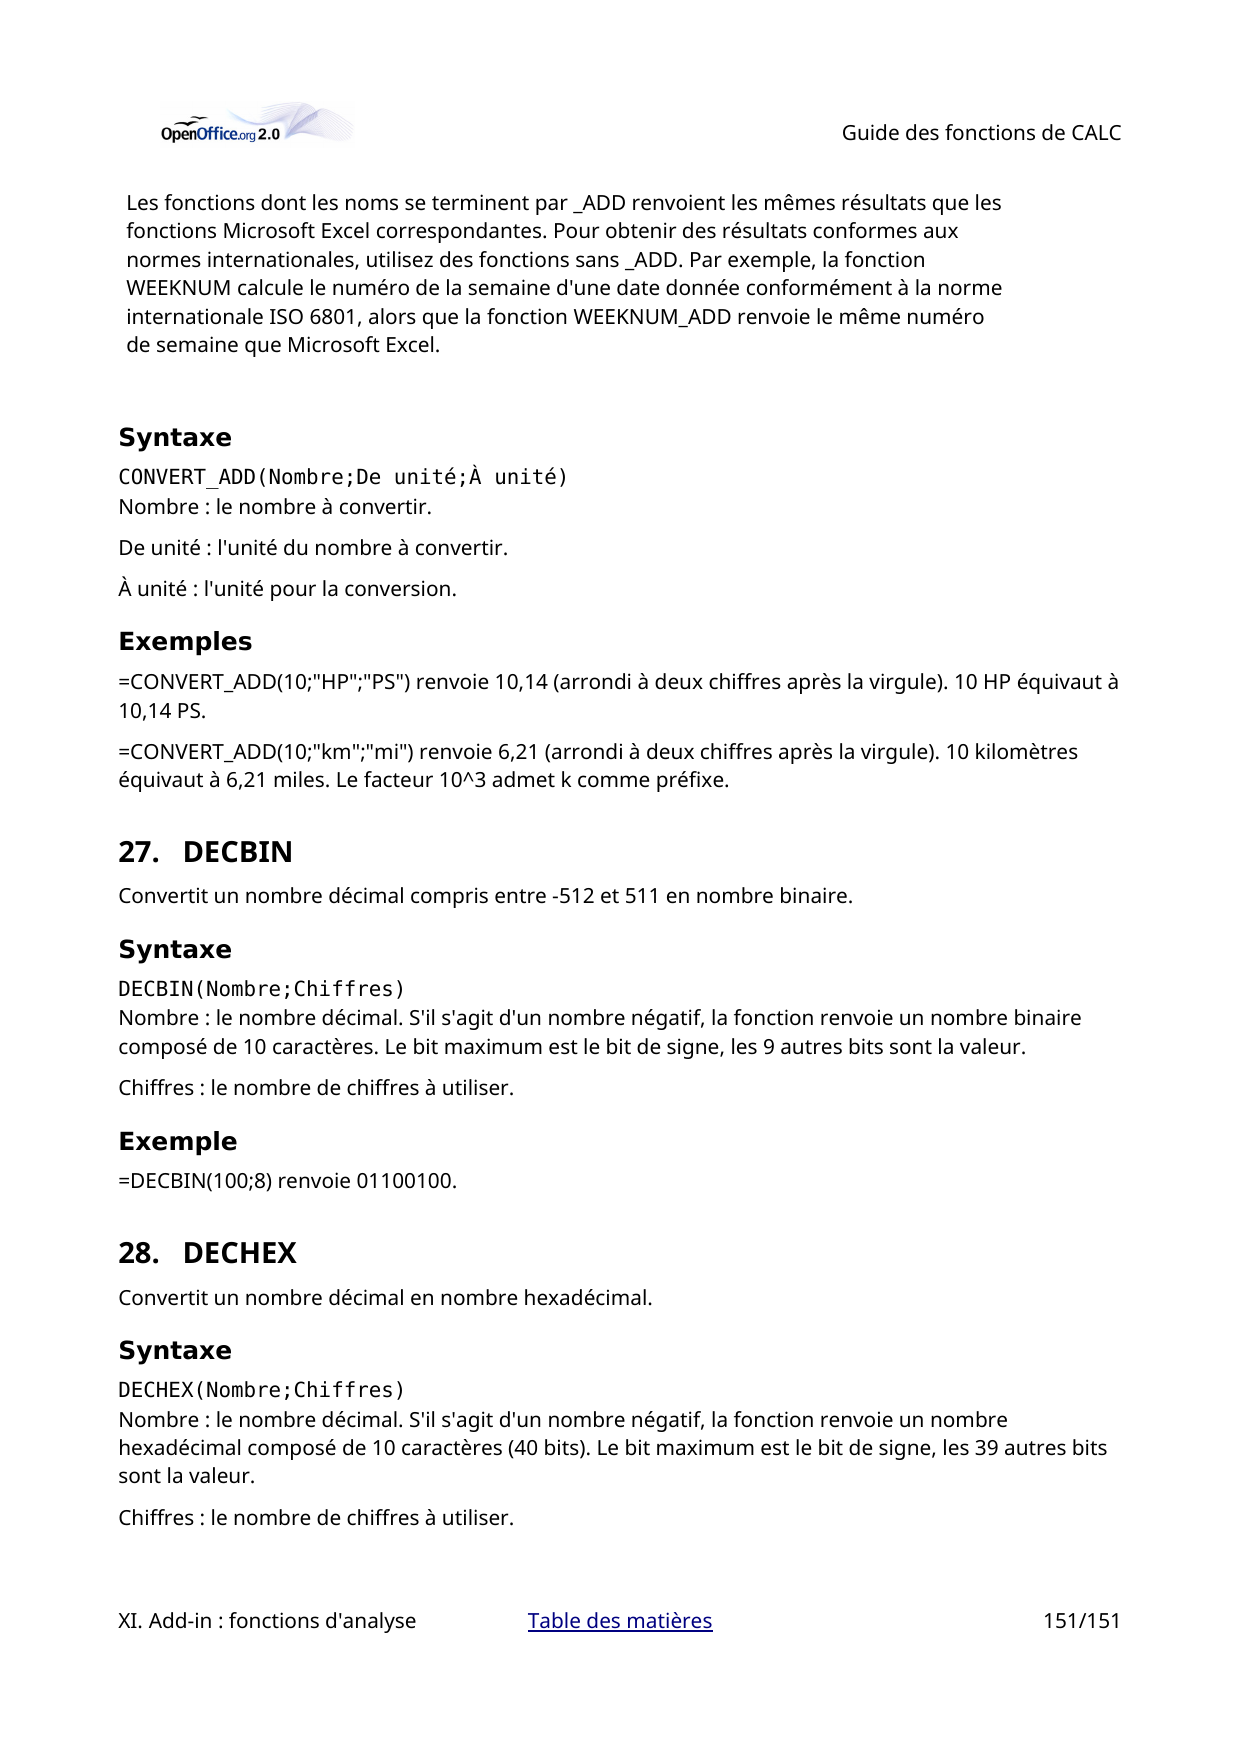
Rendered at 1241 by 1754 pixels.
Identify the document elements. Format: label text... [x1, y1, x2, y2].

text De unité : l'unité du nombre à convertir. [118, 533, 1122, 561]
text =CONVERT_ADD(10;"km";"mi") renvoie 6,21 (arrondi à deux chiffres après la virgule). 10 kilomètres équivaut à 6,21 miles. Le facteur 10^3 admet k comme préfixe. [118, 737, 1122, 794]
text Nombre : le nombre à convertir. [118, 492, 1122, 520]
subtitle Exemples [118, 628, 1122, 657]
text =DECBIN(100;8) renvoie 01100100. [118, 1167, 1122, 1195]
text Chiffres : le nombre de chiffres à utiliser. [118, 1073, 1122, 1101]
text Nombre : le nombre décimal. S'il s'agit d'un nombre négatif, la fonction renvoie un nombre binaire composé de 10 caractères. Le bit maximum est le bit de signe, les 9 autres bits sont la valeur. [118, 1003, 1122, 1060]
subtitle DECHEX [118, 1232, 1122, 1272]
text DECHEX(Nombre;Chiffres) [118, 1378, 1122, 1403]
table_header Les fonctions dont les noms se terminent par _ADD renvoient les mêmes résultats que les fonctions Microsoft Excel correspondantes. Pour obtenir des résultats conformes aux normes internationales, utilisez des fonctions sans _ADD. Par exemple, la fonction WEEKNUM calcule le numéro de la semaine d'une date donnée conformément à la norme internationale ISO 6801, alors que la fonction WEEKNUM_ADD renvoie le même numéro de semaine que Microsoft Excel. [118, 177, 1021, 369]
subtitle Syntaxe [118, 935, 1122, 964]
subtitle DECBIN [118, 831, 1122, 871]
text =CONVERT_ADD(10;"HP";"PS") renvoie 10,14 (arrondi à deux chiffres après la virgule). 10 HP équivaut à 10,14 PS. [118, 667, 1122, 724]
text Convertit un nombre décimal en nombre hexadécimal. [118, 1283, 1122, 1311]
text À unité : l'unité pour la conversion. [118, 574, 1122, 602]
text Convertit un nombre décimal compris entre -512 et 511 en nombre binaire. [118, 881, 1122, 910]
text Nombre : le nombre décimal. S'il s'agit d'un nombre négatif, la fonction renvoie un nombre hexadécimal composé de 10 caractères (40 bits). Le bit maximum est le bit de signe, les 39 autres bits sont la valeur. [118, 1405, 1122, 1490]
text CONVERT_ADD(Nombre;De unité;À unité) [118, 465, 1122, 490]
subtitle Syntaxe [118, 1337, 1122, 1366]
subtitle Syntaxe [118, 423, 1122, 453]
subtitle Exemple [118, 1127, 1122, 1156]
text Chiffres : le nombre de chiffres à utiliser. [118, 1503, 1122, 1531]
text DECBIN(Nombre;Chiffres) [118, 977, 1122, 1001]
